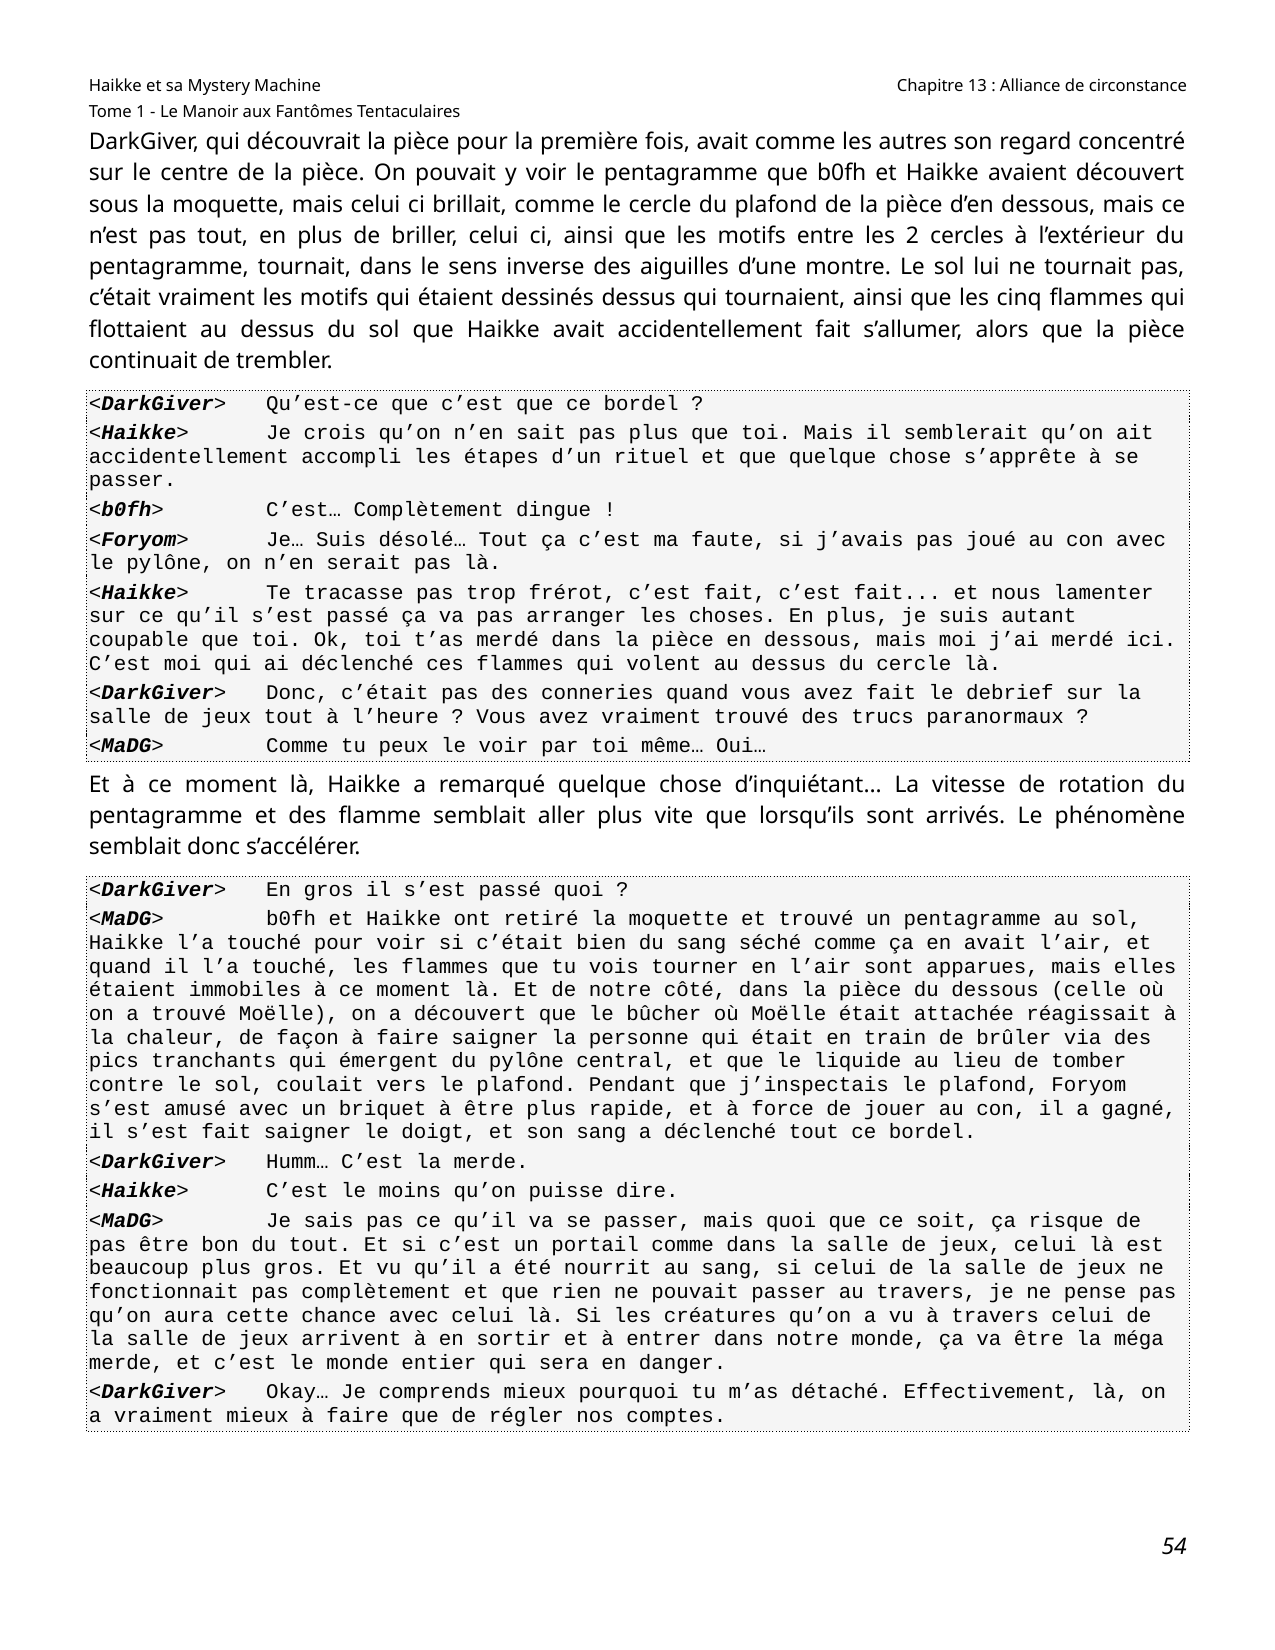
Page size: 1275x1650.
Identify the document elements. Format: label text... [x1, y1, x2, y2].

text <DarkGiver> Qu’est-ce que c’est que ce bordel ? [86, 390, 1189, 416]
text <DarkGiver> Humm… C’est la merde. [86, 1148, 1189, 1174]
text <DarkGiver> Okay… Je comprends mieux pourquoi tu m’as détaché. Effectivement, là, on a vraiment mieux à faire que de régler nos comptes. [86, 1379, 1189, 1431]
text <Haikke> C’est le moins qu’on puisse dire. [86, 1178, 1189, 1204]
text <MaDG> b0fh et Haikke ont retiré la moquette et trouvé un pentagramme au sol, Haikke l’a touché pour voir si c’était bien du sang séché comme ça en avait l’air, et quand il l’a touché, les flammes que tu vois tourner en l’air sont apparues, mais elles étaient immobiles à ce moment là. Et de notre côté, dans la pièce du dessous (celle où on a trouvé Moëlle), on a découvert que le bûcher où Moëlle était attachée réagissait à la chaleur, de façon à faire saigner la personne qui était en train de brûler via des pics tranchants qui émergent du pylône central, et que le liquide au lieu de tomber contre le sol, coulait vers le plafond. Pendant que j’inspectais le plafond, Foryom s’est amusé avec un briquet à être plus rapide, et à force de jouer au con, il a gagné, il s’est fait saigner le doigt, et son sang a déclenché tout ce bordel. [86, 906, 1189, 1145]
text <MaDG> Je sais pas ce qu’il va se passer, mais quoi que ce soit, ça risque de pas être bon du tout. Et si c’est un portail comme dans la salle de jeux, celui là est beaucoup plus gros. Et vu qu’il a été nourrit au sang, si celui de la salle de jeux ne fonctionnait pas complètement et que rien ne pouvait passer au travers, je ne pense pas qu’on aura cette chance avec celui là. Si les créatures qu’on a vu à travers celui de la salle de jeux arrivent à en sortir et à entrer dans notre monde, ça va être la méga merde, et c’est le monde entier qui sera en danger. [86, 1207, 1189, 1376]
text <DarkGiver> Donc, c’était pas des conneries quand vous avez fait le debrief sur la salle de jeux tout à l’heure ? Vous avez vraiment trouvé des trucs paranormaux ? [86, 680, 1189, 729]
text Et à ce moment là, Haikke a remarqué quelque chose d’inquiétant… La vitesse de rotation du pentagramme et des flamme semblait aller plus vite que lorsqu’ils sont arrivés. Le phénomène semblait donc s’accélérer. [88, 768, 1186, 861]
text <Foryom> Je… Suis désolé… Tout ça c’est ma faute, si j’avais pas joué au con avec le pylône, on n’en serait pas là. [86, 526, 1189, 576]
text <DarkGiver> En gros il s’est passé quoi ? [86, 876, 1189, 902]
text DarkGiver, qui découvrait la pièce pour la première fois, avait comme les autres son regard concentré sur le centre de la pièce. On pouvait y voir le pentagramme que b0fh et Haikke avaient découvert sous la moquette, mais celui ci brillait, comme le cercle du plafond de la pièce d’en dessous, mais ce n’est pas tout, en plus de briller, celui ci, ainsi que les motifs entre les 2 cercles à l’extérieur du pentagramme, tournait, dans le sens inverse des aiguilles d’une montre. Le sol lui ne tournait pas, c’était vraiment les motifs qui étaient dessinés dessus qui tournaient, ainsi que les cinq flammes qui flottaient au dessus du sol que Haikke avait accidentellement fait s’allumer, alors que la pièce continuait de trembler. [88, 125, 1186, 375]
text <Haikke> Te tracasse pas trop frérot, c’est fait, c’est fait... et nous lamenter sur ce qu’il s’est passé ça va pas arranger les choses. En plus, je suis autant coupable que toi. Ok, toi t’as merdé dans la pièce en dessous, mais moi j’ai merdé ici. C’est moi qui ai déclenché ces flammes qui volent au dessus du cercle là. [86, 579, 1189, 676]
text <Haikke> Je crois qu’on n’en sait pas plus que toi. Mais il semblerait qu’on ait accidentellement accompli les étapes d’un rituel et que quelque chose s’apprête à se passer. [86, 419, 1189, 493]
text <MaDG> Comme tu peux le voir par toi même… Oui… [86, 733, 1189, 762]
text <b0fh> C’est… Complètement dingue ! [86, 496, 1189, 523]
